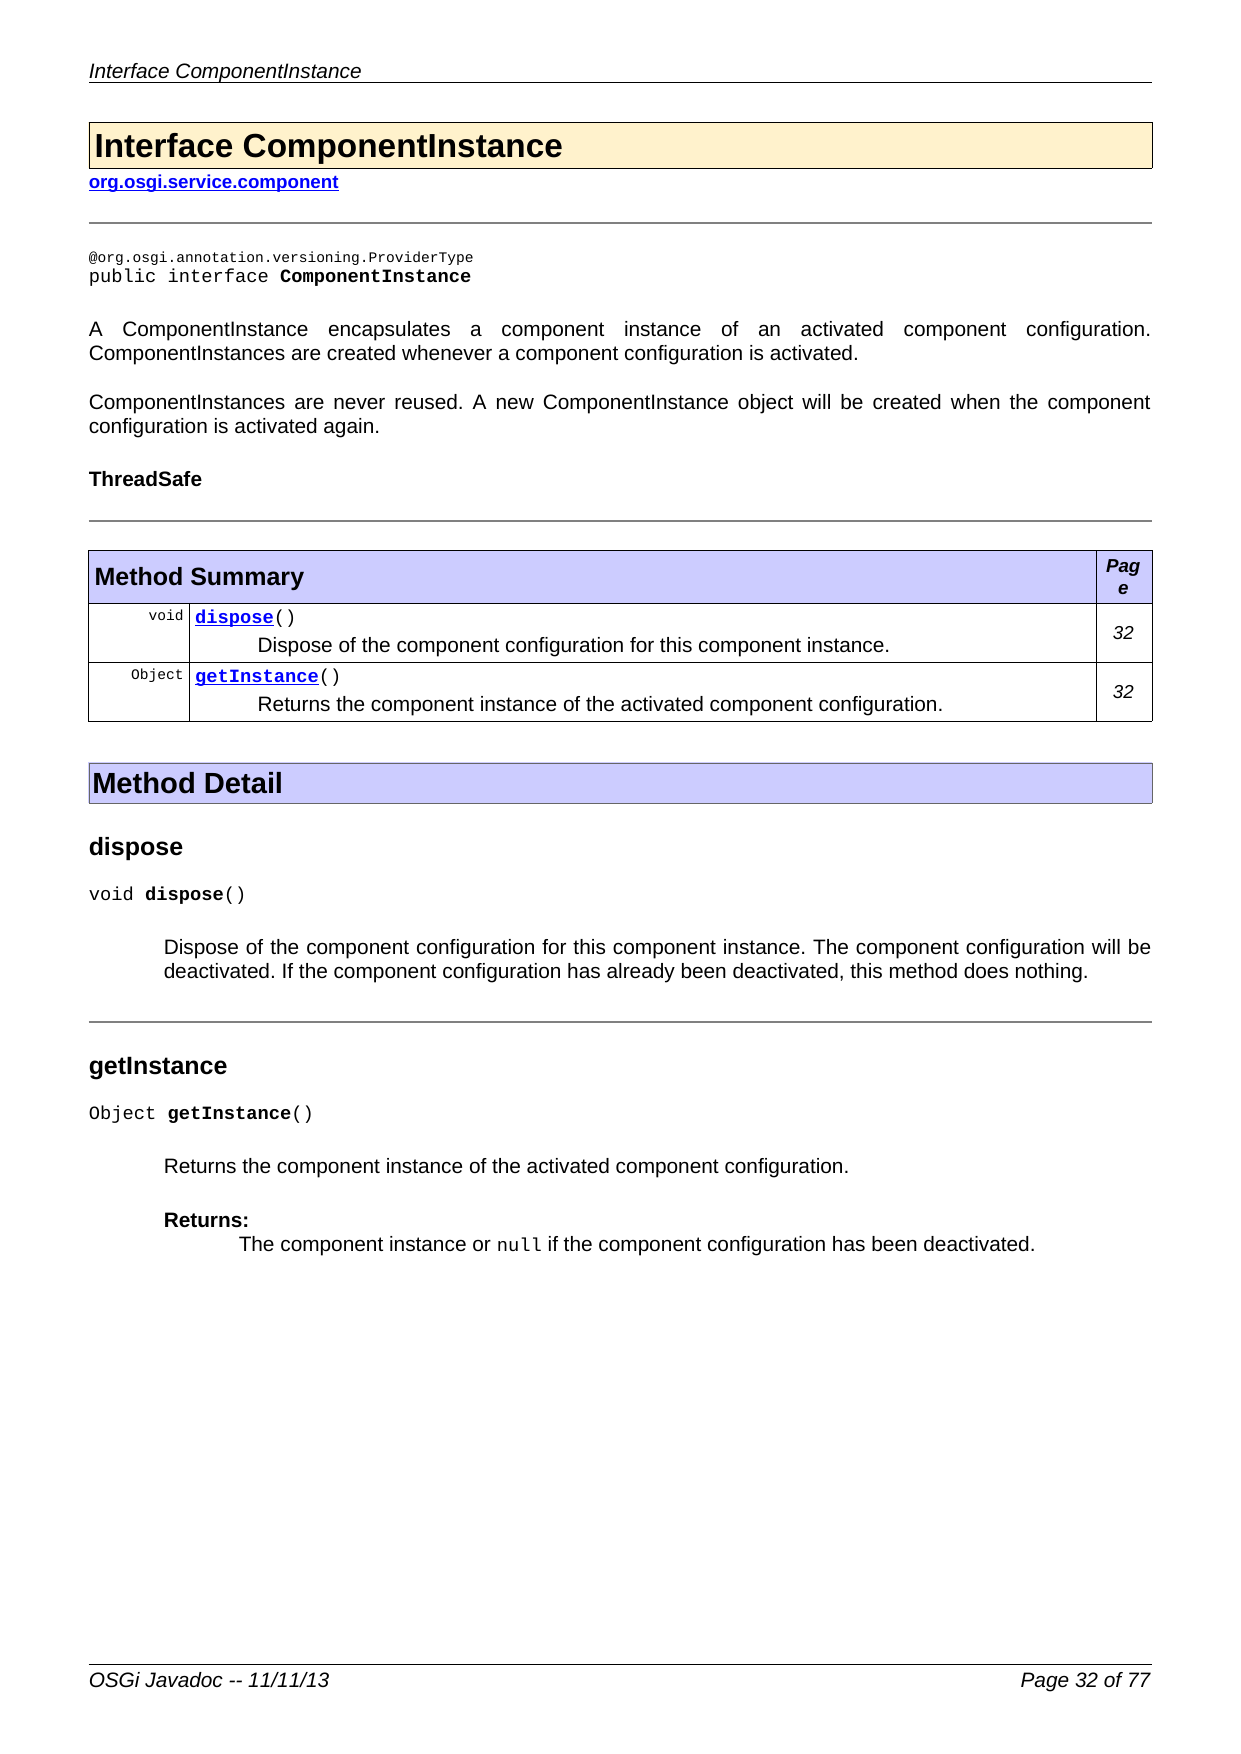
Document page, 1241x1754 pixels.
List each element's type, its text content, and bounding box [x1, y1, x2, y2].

text A ComponentInstance encapsulates a component instance of an activated component configuration. ComponentInstances are created whenever a component configuration is activated. [88, 317, 1152, 365]
table_cell getInstance() Returns the component instance of the activated component configuration. [190, 663, 1096, 721]
table_cell 32 [1097, 604, 1152, 662]
text The component instance or null if the component configuration has been deactivated. [238, 1231, 1152, 1257]
subtitle getInstance [88, 1051, 1152, 1080]
table_header Method Summary [89, 551, 1096, 603]
text Returns the component instance of the activated component configuration. [163, 1154, 1152, 1178]
text ThreadSafe [88, 467, 1152, 491]
table_header Page [1097, 551, 1152, 603]
text Returns: [163, 1207, 1152, 1231]
subtitle Method Detail [90, 764, 1152, 803]
text Dispose of the component configuration for this component instance. The component configuration will be deactivated. If the component configuration has already been deactivated, this method does nothing. [163, 935, 1152, 983]
table_cell void [89, 604, 189, 662]
text void dispose() [88, 884, 1152, 906]
text ComponentInstances are never reused. A new ComponentInstance object will be created when the component configuration is activated again. [88, 390, 1152, 438]
subtitle Interface ComponentInstance [90, 123, 1152, 168]
text org.osgi.service.component [88, 171, 1152, 193]
text Object getInstance() [88, 1104, 1152, 1125]
table_cell dispose() Dispose of the component configuration for this component instance. [190, 604, 1096, 662]
subtitle dispose [88, 832, 1152, 860]
table_cell 32 [1097, 663, 1152, 721]
table_cell Object [89, 663, 189, 721]
text @org.osgi.annotation.versioning.ProviderType public interface ComponentInstance [88, 250, 1152, 288]
